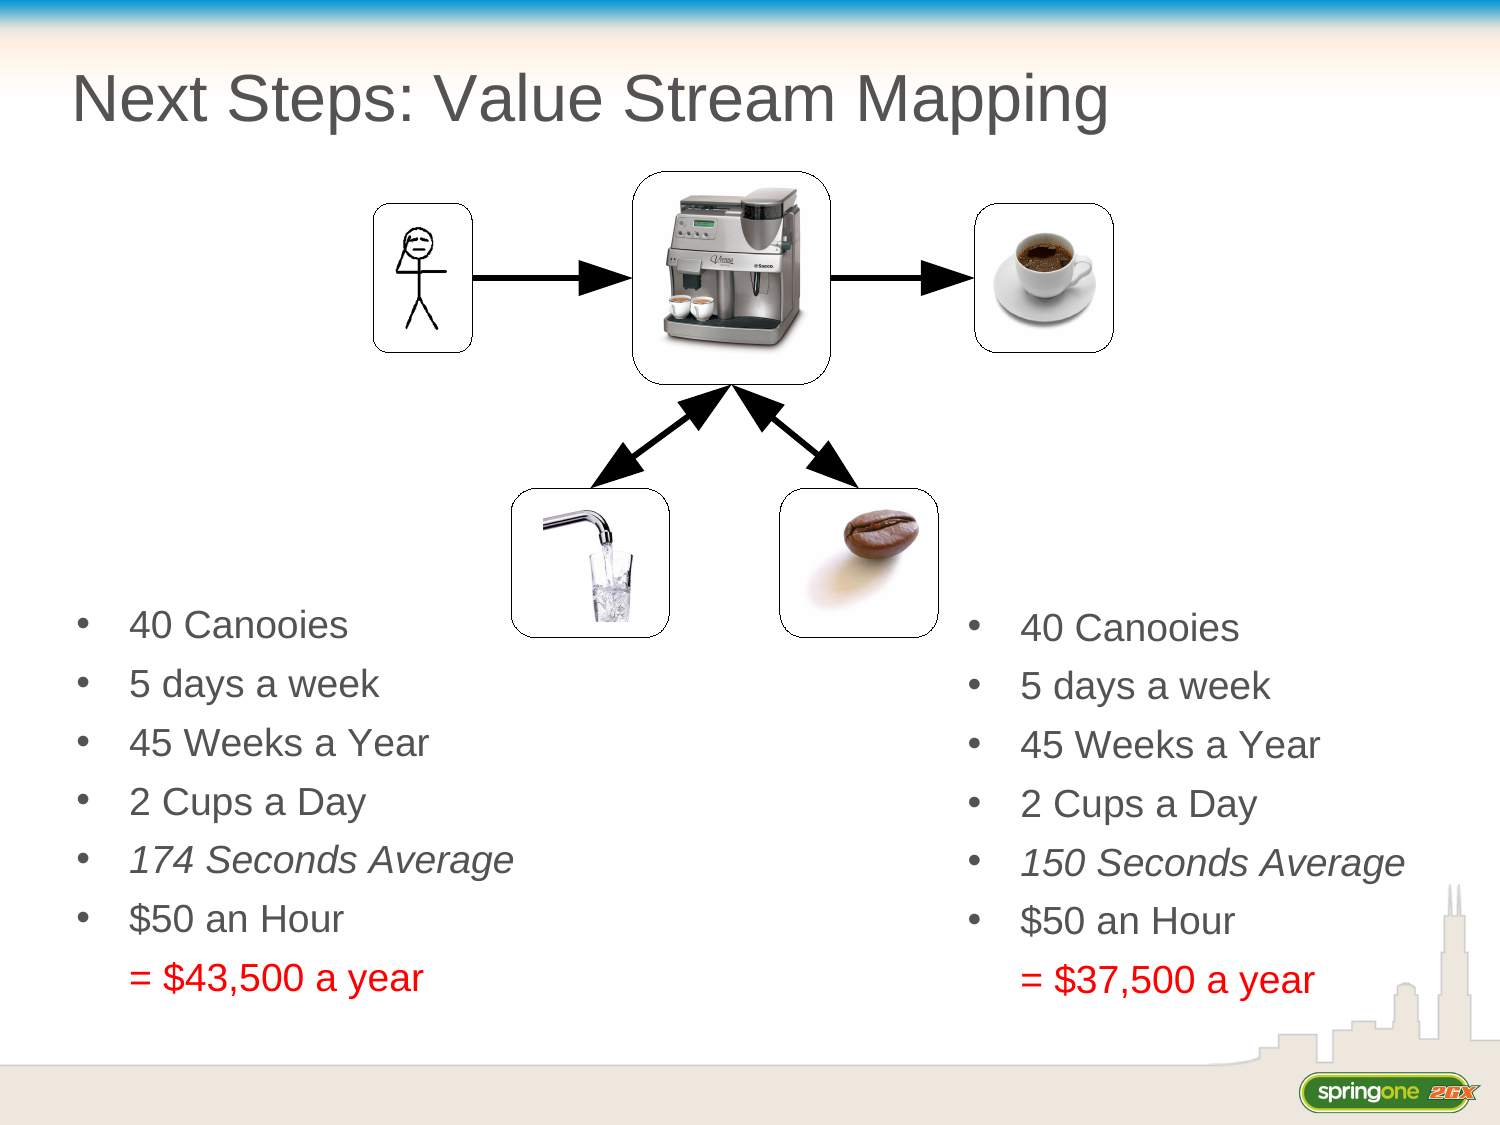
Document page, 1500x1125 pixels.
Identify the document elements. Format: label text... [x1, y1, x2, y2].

list 40 Canooies 5 days a week 45 Weeks a Year 2 Cups a Day 150 Seconds Average $50 an Hour = $37,500 a year [952, 594, 1493, 1013]
title Next Steps: Value Stream Mapping [56, 5, 1438, 184]
picture [0, 3, 1500, 1125]
list 40 Canooies 5 days a week 45 Weeks a Year 2 Cups a Day 174 Seconds Average $50 an Hour = $43,500 a year [61, 592, 735, 1011]
